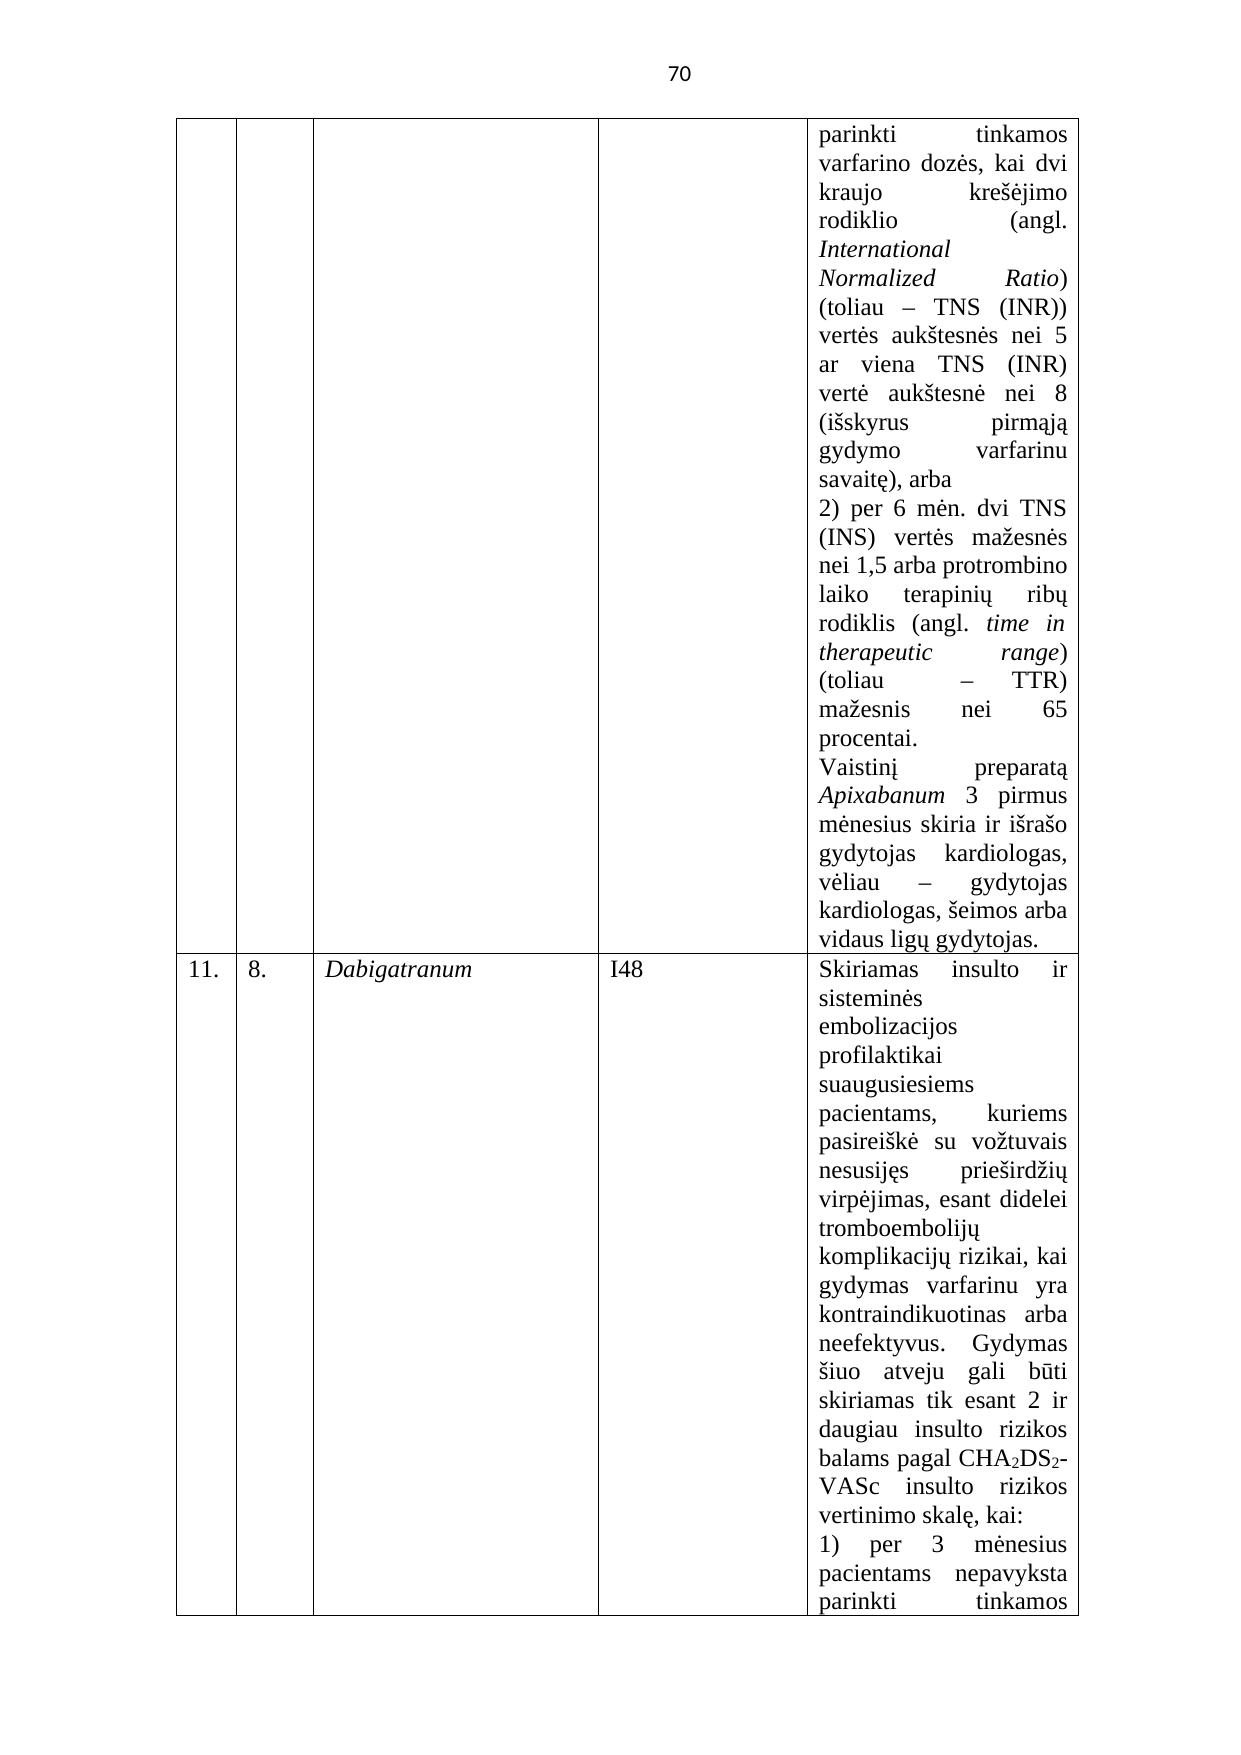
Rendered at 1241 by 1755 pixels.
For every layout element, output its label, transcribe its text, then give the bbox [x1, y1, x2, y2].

table_cell [1109, 118, 1123, 953]
table_cell [1103, 118, 1109, 953]
table_cell [1109, 953, 1123, 1615]
table_cell [314, 119, 598, 953]
table_cell [1079, 118, 1083, 953]
table_cell [1088, 953, 1093, 1615]
table_cell [237, 119, 313, 953]
table_cell Dabigatranum [314, 954, 598, 1615]
table_cell 11. [177, 954, 236, 1615]
table_cell [1099, 953, 1103, 1615]
table_cell 8. [237, 954, 313, 1615]
table_cell [1084, 953, 1088, 1615]
table_cell [1088, 118, 1093, 953]
table_cell parinkti tinkamos varfarino dozės, kai dvi kraujo krešėjimo rodiklio (angl. International Normalized Ratio) (toliau – TNS (INR)) vertės aukštesnės nei 5 ar viena TNS (INR) vertė aukštesnė nei 8 (išskyrus pirmąją gydymo varfarinu savaitę), arba 2) per 6 mėn. dvi TNS (INS) vertės mažesnės nei 1,5 arba protrombino laiko terapinių ribų rodiklis (angl. time in therapeutic range) (toliau – TTR) mažesnis nei 65 procentai. Vaistinį preparatą Apixabanum 3 pirmus mėnesius skiria ir išrašo gydytojas kardiologas, vėliau – gydytojas kardiologas, šeimos arba vidaus ligų gydytojas. [808, 119, 1078, 953]
table_cell Skiriamas insulto ir sisteminės embolizacijos profilaktikai suaugusiesiems pacientams, kuriems pasireiškė su vožtuvais nesusijęs prieširdžių virpėjimas, esant didelei tromboembolijų komplikacijų rizikai, kai gydymas varfarinu yra kontraindikuotinas arba neefektyvus. Gydymas šiuo atveju gali būti skiriamas tik esant 2 ir daugiau insulto rizikos balams pagal CHA2DS2-VASc insulto rizikos vertinimo skalę, kai: 1) per 3 mėnesius pacientams nepavyksta parinkti tinkamos [808, 954, 1078, 1615]
table_cell [1099, 118, 1103, 953]
table_cell I48 [599, 954, 807, 1615]
table_cell [1103, 953, 1109, 1615]
table_cell [1093, 953, 1099, 1615]
table_cell [1093, 118, 1099, 953]
table_cell [599, 119, 807, 953]
table_cell [1079, 953, 1083, 1615]
table_cell [177, 119, 236, 953]
table_cell [1084, 118, 1088, 953]
